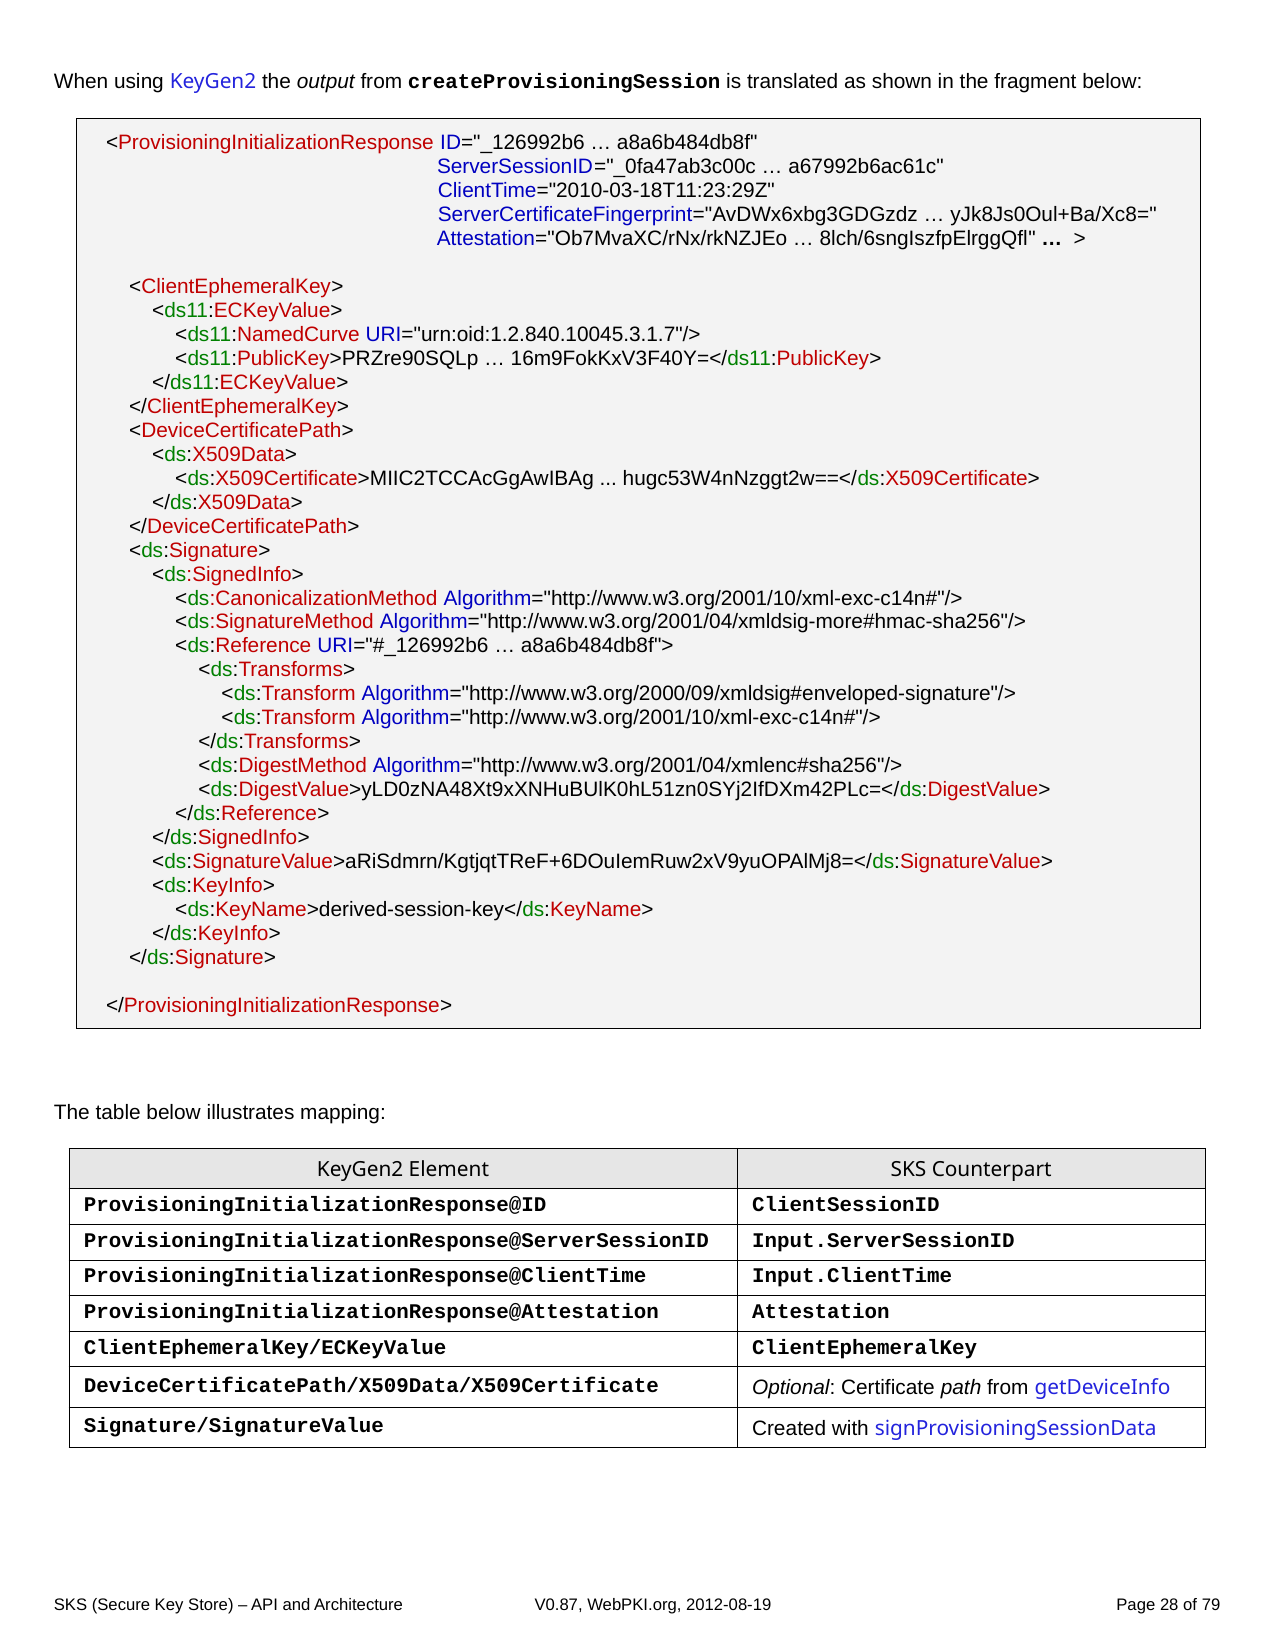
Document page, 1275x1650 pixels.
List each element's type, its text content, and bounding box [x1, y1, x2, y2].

table_cell Input.ServerSessionID [738, 1225, 1205, 1259]
table_cell ClientEphemeralKey [738, 1332, 1205, 1366]
text The table below illustrates mapping: [54, 1100, 1221, 1148]
table_cell Input.ClientTime [738, 1261, 1205, 1295]
table_cell DeviceCertificatePath/X509Data/X509Certificate [70, 1367, 737, 1407]
table_header SKS Counterpart [738, 1149, 1205, 1188]
table_cell ProvisioningInitializationResponse@ID [70, 1189, 737, 1224]
table_cell ClientSessionID [738, 1189, 1205, 1224]
table_cell ClientEphemeralKey/ECKeyValue [70, 1332, 737, 1366]
table_cell Optional: Certificate path from getDeviceInfo [738, 1367, 1205, 1407]
table_cell Signature/SignatureValue [70, 1408, 737, 1447]
table_header <ProvisioningInitializationResponse ID="_126992b6 … a8a6b484db8f" ServerSessionID="_0fa47ab3c00c … a67992b6ac61c" ClientTime="2010-03-18T11:23:29Z" ServerCertificateFingerprint="AvDWx6xbg3GDGzdz … yJk8Js0Oul+Ba/Xc8=" Attestation="Ob7MvaXC/rNx/rkNZJEo … 8lch/6sngIszfpElrggQfl" … > <ClientEphemeralKey> <ds11:ECKeyValue> <ds11:NamedCurve URI="urn:oid:1.2.840.10045.3.1.7"/> <ds11:PublicKey>PRZre90SQLp … 16m9FokKxV3F40Y=</ds11:PublicKey> </ds11:ECKeyValue> </ClientEphemeralKey> <DeviceCertificatePath> <ds:X509Data> <ds:X509Certificate>MIIC2TCCAcGgAwIBAg ... hugc53W4nNzggt2w==</ds:X509Certificate> </ds:X509Data> </DeviceCertificatePath> <ds:Signature> <ds:SignedInfo> <ds:CanonicalizationMethod Algorithm="http://www.w3.org/2001/10/xml-exc-c14n#"/> <ds:SignatureMethod Algorithm="http://www.w3.org/2001/04/xmldsig-more#hmac-sha256"/> <ds:Reference URI="#_126992b6 … a8a6b484db8f"> <ds:Transforms> <ds:Transform Algorithm="http://www.w3.org/2000/09/xmldsig#enveloped-signature"/> <ds:Transform Algorithm="http://www.w3.org/2001/10/xml-exc-c14n#"/> </ds:Transforms> <ds:DigestMethod Algorithm="http://www.w3.org/2001/04/xmlenc#sha256"/> <ds:DigestValue>yLD0zNA48Xt9xXNHuBUlK0hL51zn0SYj2IfDXm42PLc=</ds:DigestValue> </ds:Reference> </ds:SignedInfo> <ds:SignatureValue>aRiSdmrn/KgtjqtTReF+6DOuIemRuw2xV9yuOPAlMj8=</ds:SignatureValue> <ds:KeyInfo> <ds:KeyName>derived-session-key</ds:KeyName> </ds:KeyInfo> </ds:Signature> </ProvisioningInitializationResponse> [77, 119, 1200, 1028]
table_cell Attestation [738, 1296, 1205, 1331]
text When using KeyGen2 the output from createProvisioningSession is translated as shown in the fragment below: [54, 66, 1221, 118]
table_cell ProvisioningInitializationResponse@ServerSessionID [70, 1225, 737, 1259]
table_cell ProvisioningInitializationResponse@ClientTime [70, 1261, 737, 1295]
table_header KeyGen2 Element [70, 1149, 737, 1188]
table_cell ProvisioningInitializationResponse@Attestation [70, 1296, 737, 1331]
table_cell Created with signProvisioningSessionData [738, 1408, 1205, 1447]
